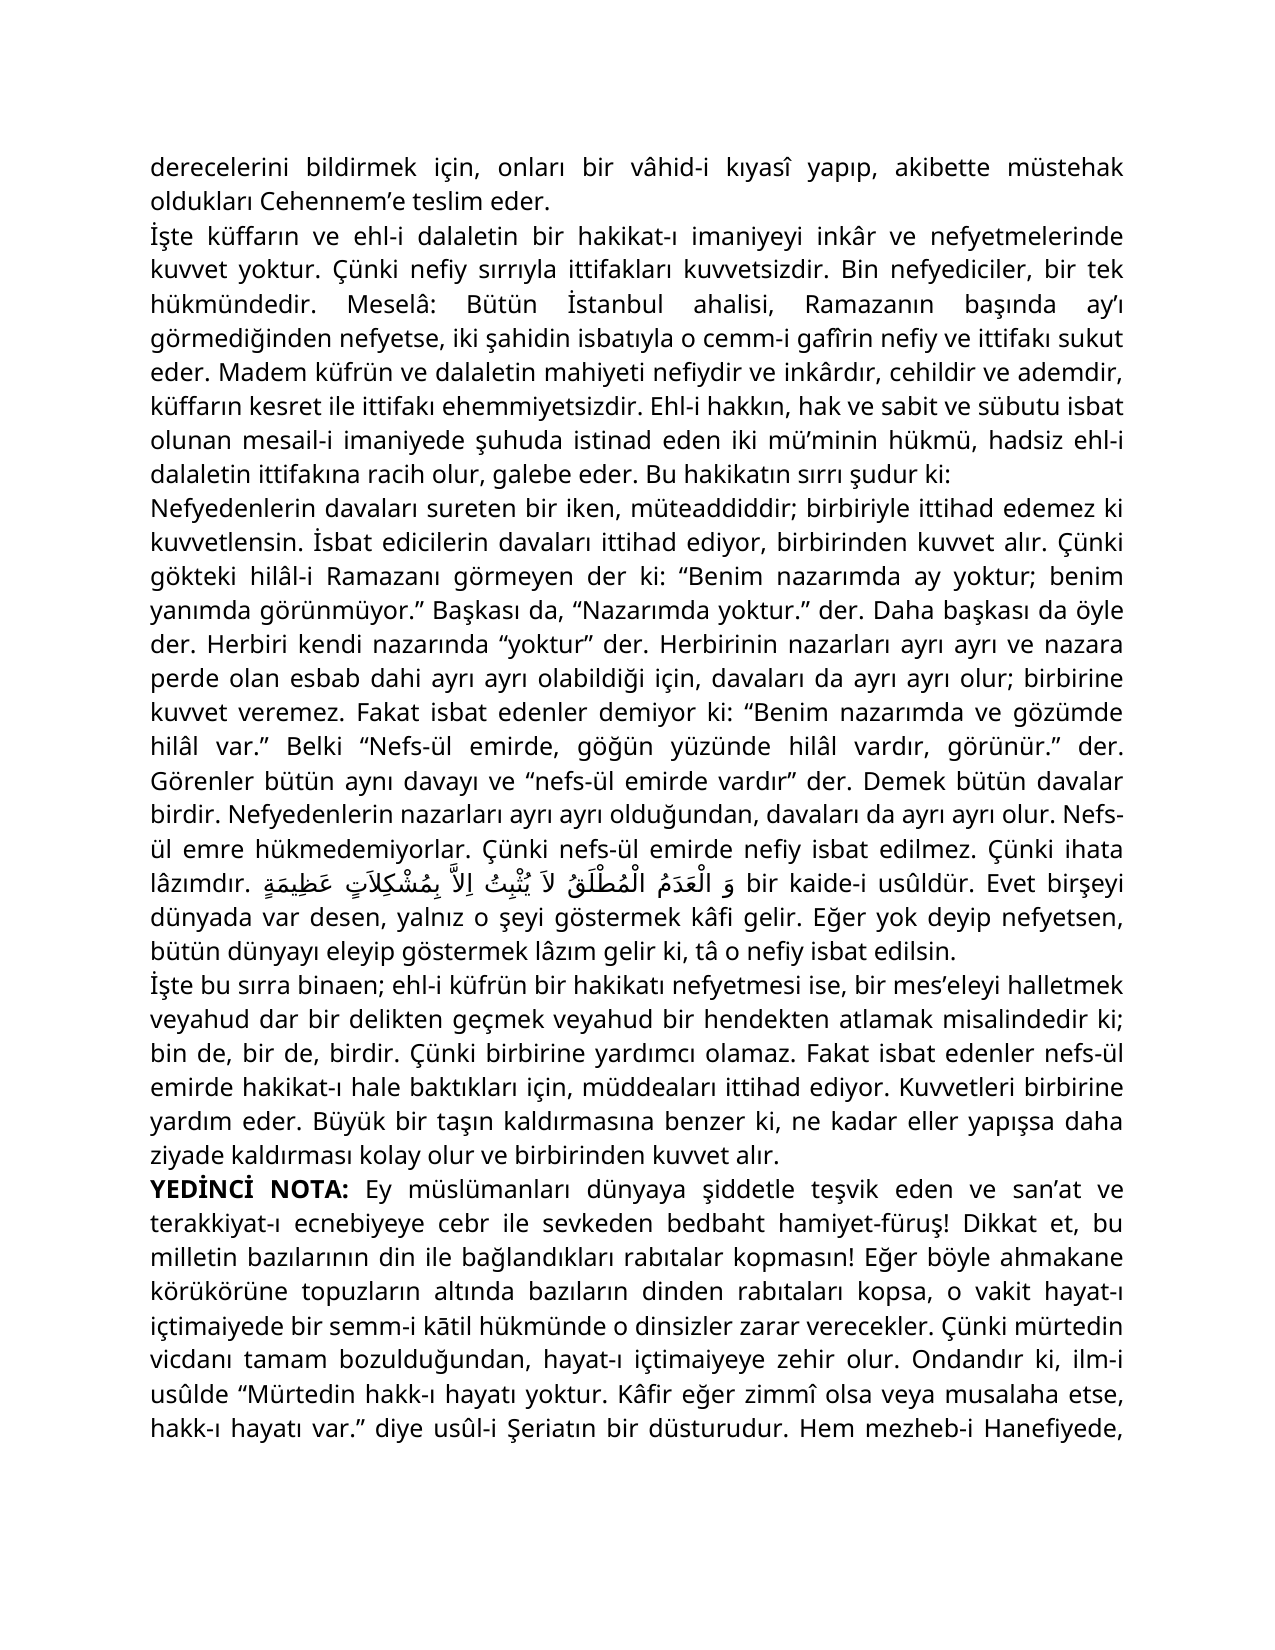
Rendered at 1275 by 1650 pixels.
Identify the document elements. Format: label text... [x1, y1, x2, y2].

text YEDİNCİ NOTA: Ey müslümanları dünyaya şiddetle teşvik eden ve san’at ve terakkiyat-ı ecnebiyeye cebr ile sevkeden bedbaht hamiyet-füruş! Dikkat et, bu milletin bazılarının din ile bağlandıkları rabıtalar kopmasın! Eğer böyle ahmakane körükörüne topuzların altında bazıların dinden rabıtaları kopsa, o vakit hayat-ı içtimaiyede bir semm-i kātil hükmünde o dinsizler zarar verecekler. Çünki mürtedin vicdanı tamam bozulduğundan, hayat-ı içtimaiyeye zehir olur. Ondandır ki, ilm-i usûlde “Mürtedin hakk-ı hayatı yoktur. Kâfir eğer zimmî olsa veya musalaha etse, hakk-ı hayatı var.” diye usûl-i Şeriatın bir düsturudur. Hem mezheb-i Hanefiyede, [150, 1172, 1125, 1444]
text derecelerini bildirmek için, onları bir vâhid-i kıyasî yapıp, akibette müstehak oldukları Cehennem’e teslim eder. [150, 150, 1125, 218]
text İşte küffarın ve ehl-i dalaletin bir hakikat-ı imaniyeyi inkâr ve nefyetmelerinde kuvvet yoktur. Çünki nefiy sırrıyla ittifakları kuvvetsizdir. Bin nefyediciler, bir tek hükmündedir. Meselâ: Bütün İstanbul ahalisi, Ramazanın başında ay’ı görmediğinden nefyetse, iki şahidin isbatıyla o cemm-i gafîrin nefiy ve ittifakı sukut eder. Madem küfrün ve dalaletin mahiyeti nefiydir ve inkârdır, cehildir ve ademdir, küffarın kesret ile ittifakı ehemmiyetsizdir. Ehl-i hakkın, hak ve sabit ve sübutu isbat olunan mesail-i imaniyede şuhuda istinad eden iki mü’minin hükmü, hadsiz ehl-i dalaletin ittifakına racih olur, galebe eder. Bu hakikatın sırrı şudur ki: [150, 218, 1125, 491]
text İşte bu sırra binaen; ehl-i küfrün bir hakikatı nefyetmesi ise, bir mes’eleyi halletmek veyahud dar bir delikten geçmek veyahud bir hendekten atlamak misalindedir ki; bin de, bir de, birdir. Çünki birbirine yardımcı olamaz. Fakat isbat edenler nefs-ül emirde hakikat-ı hale baktıkları için, müddeaları ittihad ediyor. Kuvvetleri birbirine yardım eder. Büyük bir taşın kaldırmasına benzer ki, ne kadar eller yapışsa daha ziyade kaldırması kolay olur ve birbirinden kuvvet alır. [150, 967, 1125, 1172]
text Nefyedenlerin davaları sureten bir iken, müteaddiddir; birbiriyle ittihad edemez ki kuvvetlensin. İsbat edicilerin davaları ittihad ediyor, birbirinden kuvvet alır. Çünki gökteki hilâl-i Ramazanı görmeyen der ki: “Benim nazarımda ay yoktur; benim yanımda görünmüyor.” Başkası da, “Nazarımda yoktur.” der. Daha başkası da öyle der. Herbiri kendi nazarında “yoktur” der. Herbirinin nazarları ayrı ayrı ve nazara perde olan esbab dahi ayrı ayrı olabildiği için, davaları da ayrı ayrı olur; birbirine kuvvet veremez. Fakat isbat edenler demiyor ki: “Benim nazarımda ve gözümde hilâl var.” Belki “Nefs-ül emirde, göğün yüzünde hilâl vardır, görünür.” der. Görenler bütün aynı davayı ve “nefs-ül emirde vardır” der. Demek bütün davalar birdir. Nefyedenlerin nazarları ayrı ayrı olduğundan, davaları da ayrı ayrı olur. Nefs-ül emre hükmedemiyorlar. Çünki nefs-ül emirde nefiy isbat edilmez. Çünki ihata lâzımdır. وَ الْعَدَمُ الْمُطْلَقُ لاَ يُثْبِتُ اِلاَّ بِمُشْكِلاَتٍ عَظِيمَةٍ bir kaide-i usûldür. Evet birşeyi dünyada var desen, yalnız o şeyi göstermek kâfi gelir. Eğer yok deyip nefyetsen, bütün dünyayı eleyip göstermek lâzım gelir ki, tâ o nefiy isbat edilsin. [150, 491, 1125, 967]
